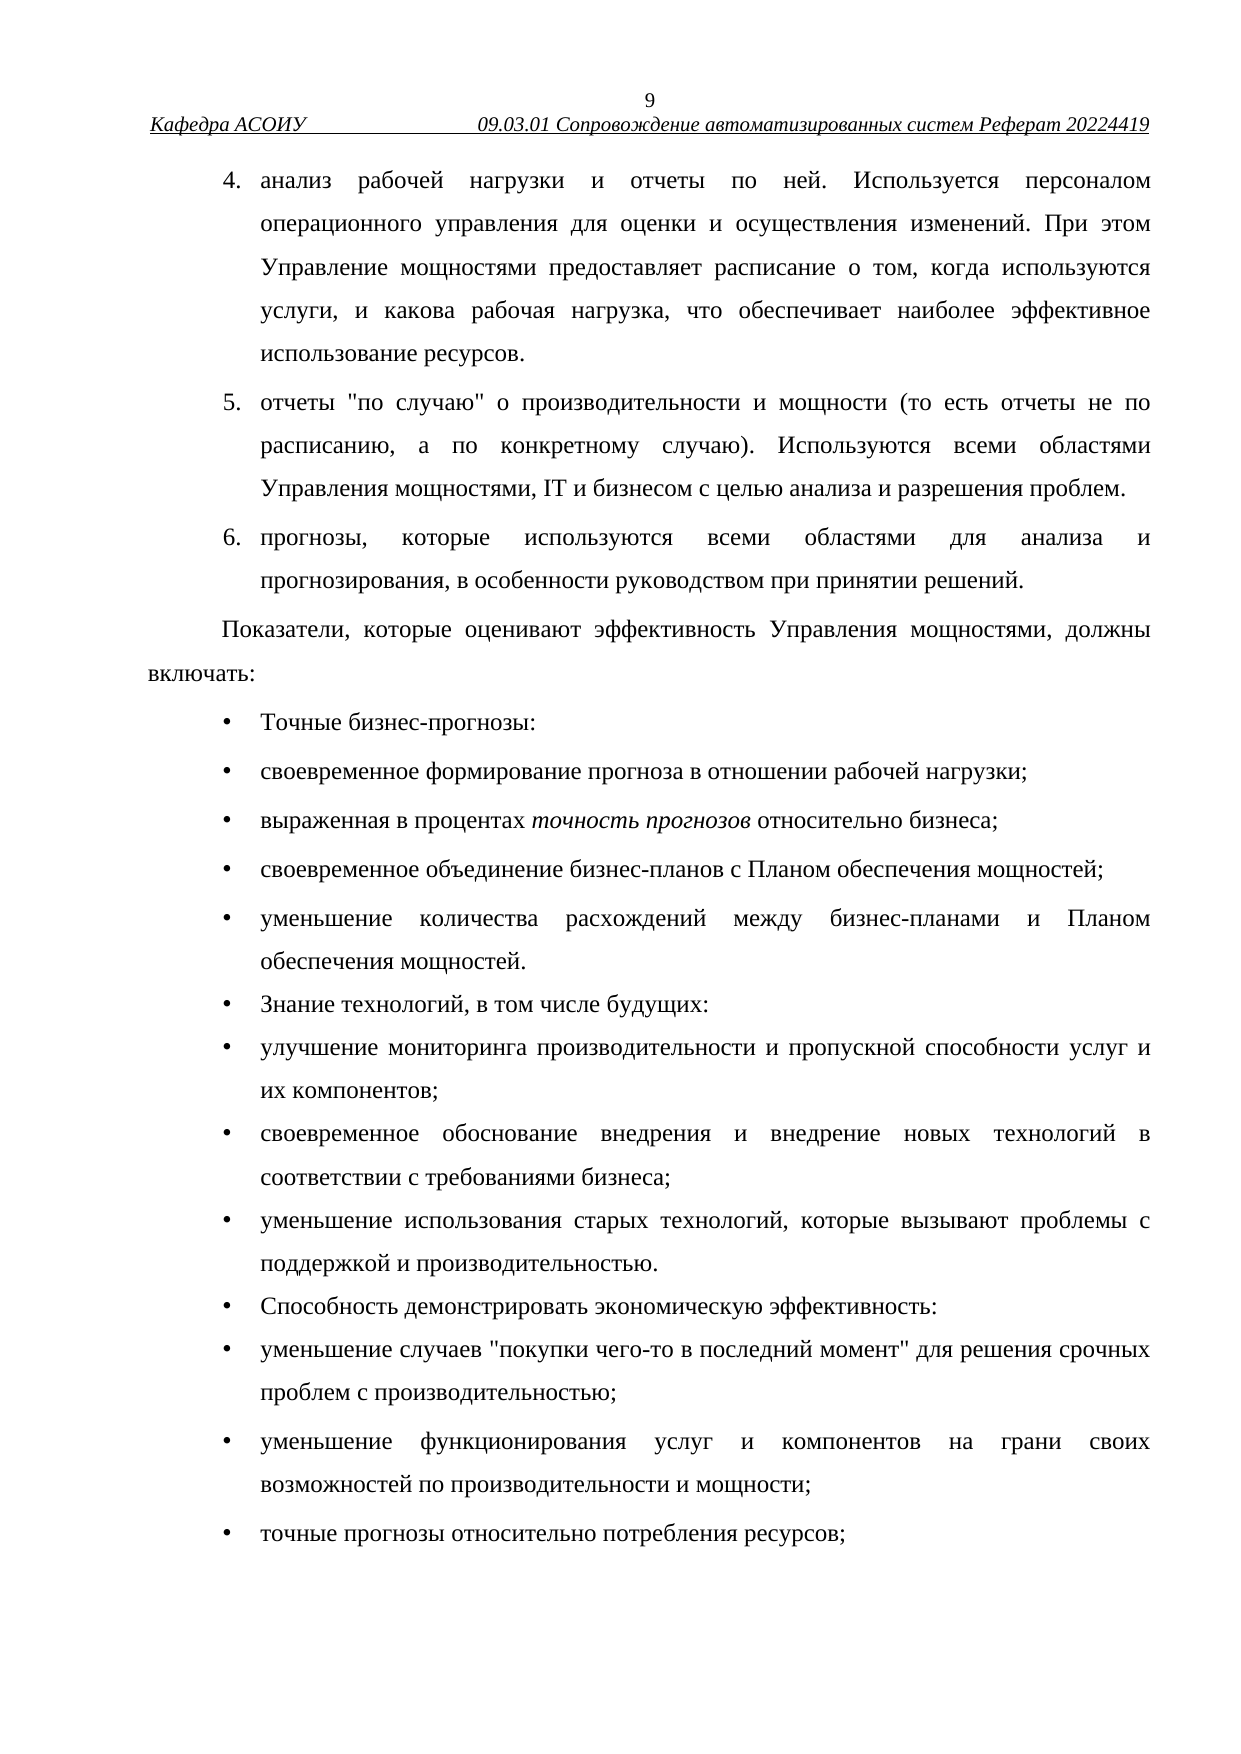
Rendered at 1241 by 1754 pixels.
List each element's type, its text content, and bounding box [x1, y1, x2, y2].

list Способность демонстрировать экономическую эффективность: [223, 1291, 1152, 1320]
list Точные бизнес-прогнозы: [223, 707, 1152, 735]
list своевременное формирование прогноза в отношении рабочей нагрузки; [223, 756, 1152, 784]
text Показатели, которые оценивают эффективность Управления мощностями, должны включать: [148, 614, 1152, 686]
list отчеты "по случаю" о производительности и мощности (то есть отчеты не по расписанию, а по конкретному случаю). Используются всеми областями Управления мощностями, IT и бизнесом с целью анализа и разрешения проблем. [223, 387, 1152, 502]
list анализ рабочей нагрузки и отчеты по ней. Используется персоналом операционного управления для оценки и осуществления изменений. При этом Управление мощностями предоставляет расписание о том, когда используются услуги, и какова рабочая нагрузка, что обеспечивает наиболее эффективное использование ресурсов. [223, 165, 1152, 367]
list уменьшение функционирования услуг и компонентов на грани своих возможностей по производительности и мощности; [223, 1426, 1152, 1498]
list уменьшение случаев "покупки чего-то в последний момент" для решения срочных проблем с производительностью; [223, 1334, 1152, 1406]
list своевременное обоснование внедрения и внедрение новых технологий в соответствии с требованиями бизнеса; [223, 1118, 1152, 1190]
list прогнозы, которые используются всеми областями для анализа и прогнозирования, в особенности руководством при принятии решений. [223, 522, 1152, 594]
list уменьшение использования старых технологий, которые вызывают проблемы с поддержкой и производительностью. [223, 1205, 1152, 1277]
list своевременное объединение бизнес-планов с Планом обеспечения мощностей; [223, 854, 1152, 883]
list точные прогнозы относительно потребления ресурсов; [223, 1518, 1152, 1547]
list уменьшение количества расхождений между бизнес-планами и Планом обеспечения мощностей. [223, 903, 1152, 975]
list выраженная в процентах точность прогнозов относительно бизнеса; [223, 805, 1152, 833]
list Знание технологий, в том числе будущих: [223, 989, 1152, 1018]
list улучшение мониторинга производительности и пропускной способности услуг и их компонентов; [223, 1032, 1152, 1104]
